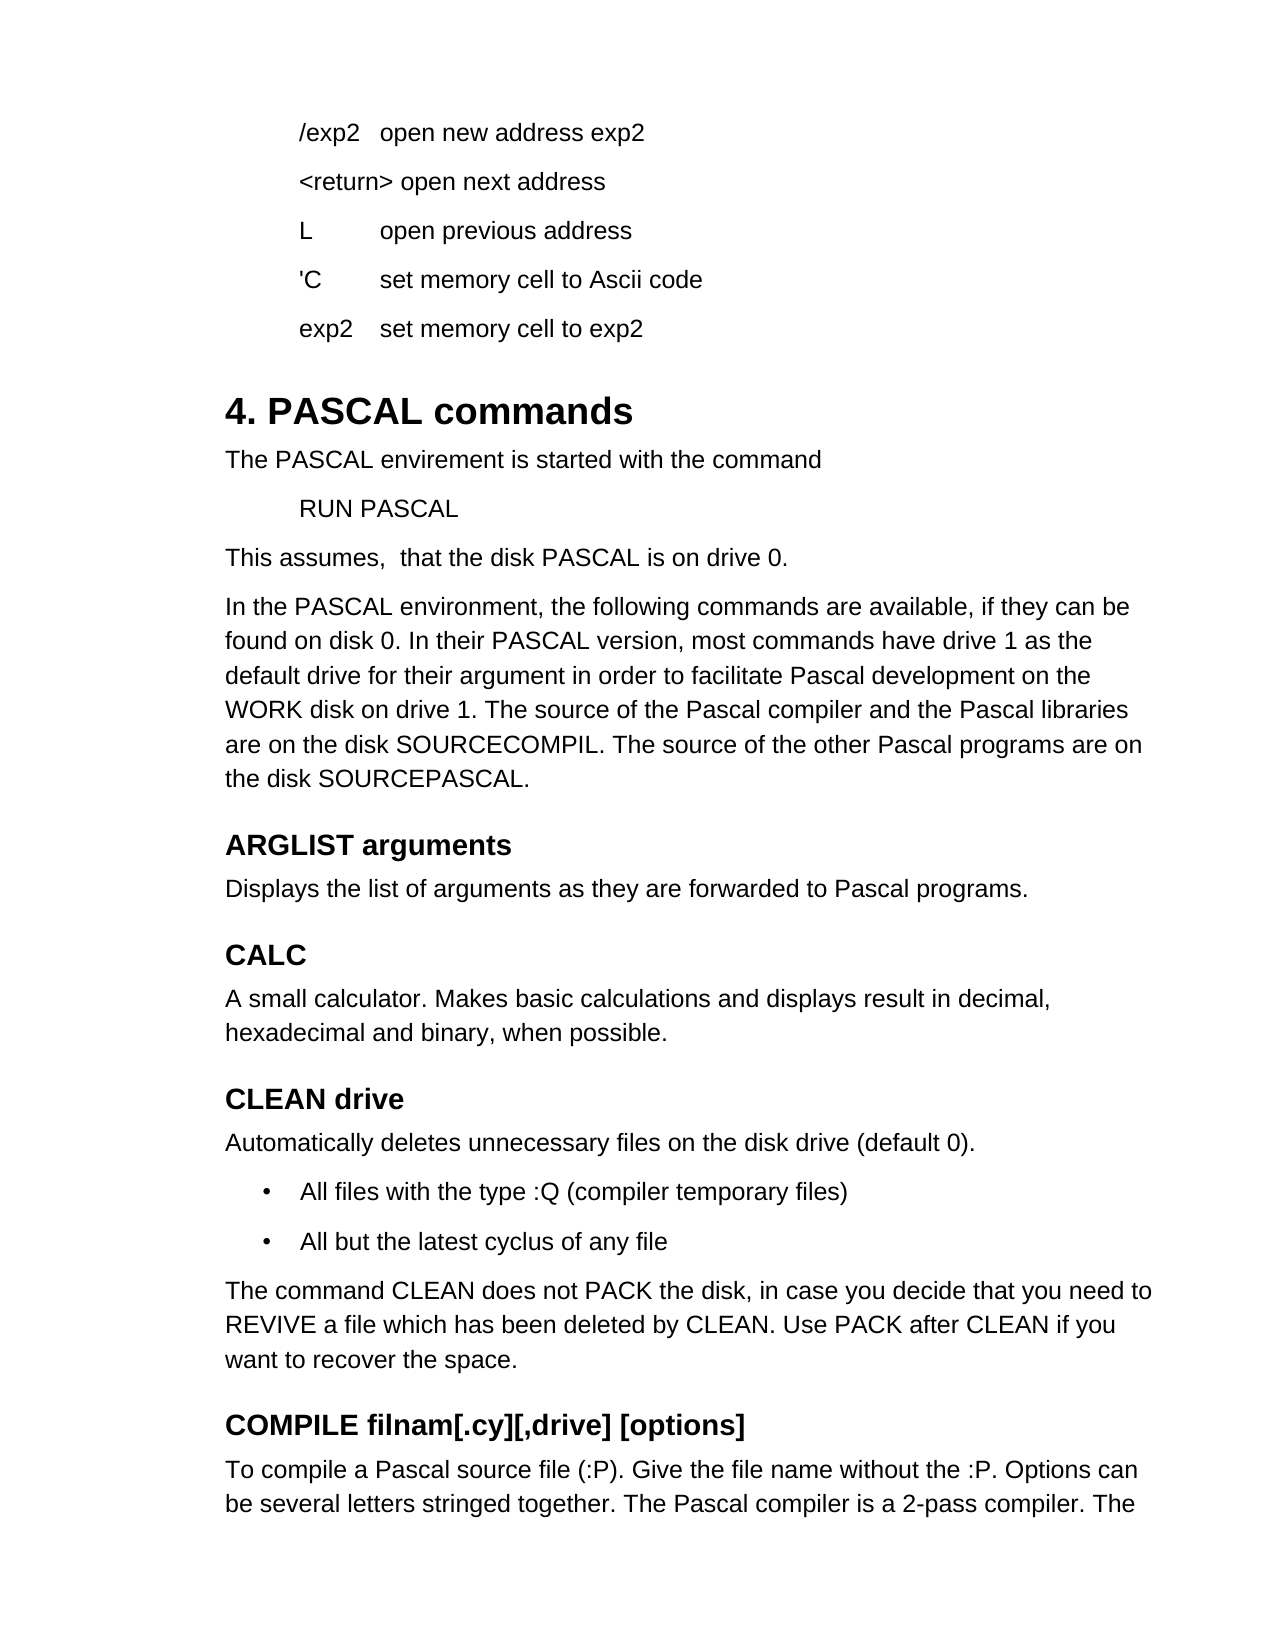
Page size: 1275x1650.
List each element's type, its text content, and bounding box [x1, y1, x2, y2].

list All but the latest cyclus of any file [262, 1227, 1157, 1255]
text This assumes, that the disk PASCAL is on drive 0. [225, 543, 1157, 571]
text Displays the list of arguments as they are forwarded to Pascal programs. [225, 874, 1157, 903]
text A small calculator. Makes basic calculations and displays result in decimal, hexadecimal and binary, when possible. [225, 984, 1157, 1047]
text RUN PASCAL [225, 494, 1157, 522]
subtitle CLEAN drive [225, 1082, 1157, 1116]
text <return> open next address [225, 167, 1157, 196]
subtitle ARGLIST arguments [225, 828, 1157, 862]
subtitle 4. PASCAL commands [225, 388, 1157, 432]
text /exp2 open new address exp2 [225, 118, 1157, 147]
list All files with the type :Q (compiler temporary files) [262, 1177, 1157, 1206]
text The command CLEAN does not PACK the disk, in case you decide that you need to REVIVE a file which has been deleted by CLEAN. Use PACK after CLEAN if you want to recover the space. [225, 1276, 1157, 1373]
subtitle CALC [225, 938, 1157, 971]
text exp2 set memory cell to exp2 [225, 314, 1157, 343]
text In the PASCAL environment, the following commands are available, if they can be found on disk 0. In their PASCAL version, most commands have drive 1 as the default drive for their argument in order to facilitate Pascal development on the WORK disk on drive 1. The source of the Pascal compiler and the Pascal libraries are on the disk SOURCECOMPIL. The source of the other Pascal programs are on the disk SOURCEPASCAL. [225, 592, 1157, 793]
text To compile a Pascal source file (:P). Give the file name without the :P. Options can be several letters stringed together. The Pascal compiler is a 2-pass compiler. The [225, 1454, 1157, 1518]
subtitle COMPILE filnam[.cy][,drive] [options] [225, 1408, 1157, 1442]
text 'C set memory cell to Ascii code [225, 265, 1157, 294]
text L open previous address [225, 216, 1157, 245]
text Automatically deletes unnecessary files on the disk drive (default 0). [225, 1128, 1157, 1157]
text The PASCAL envirement is started with the command [225, 444, 1157, 473]
